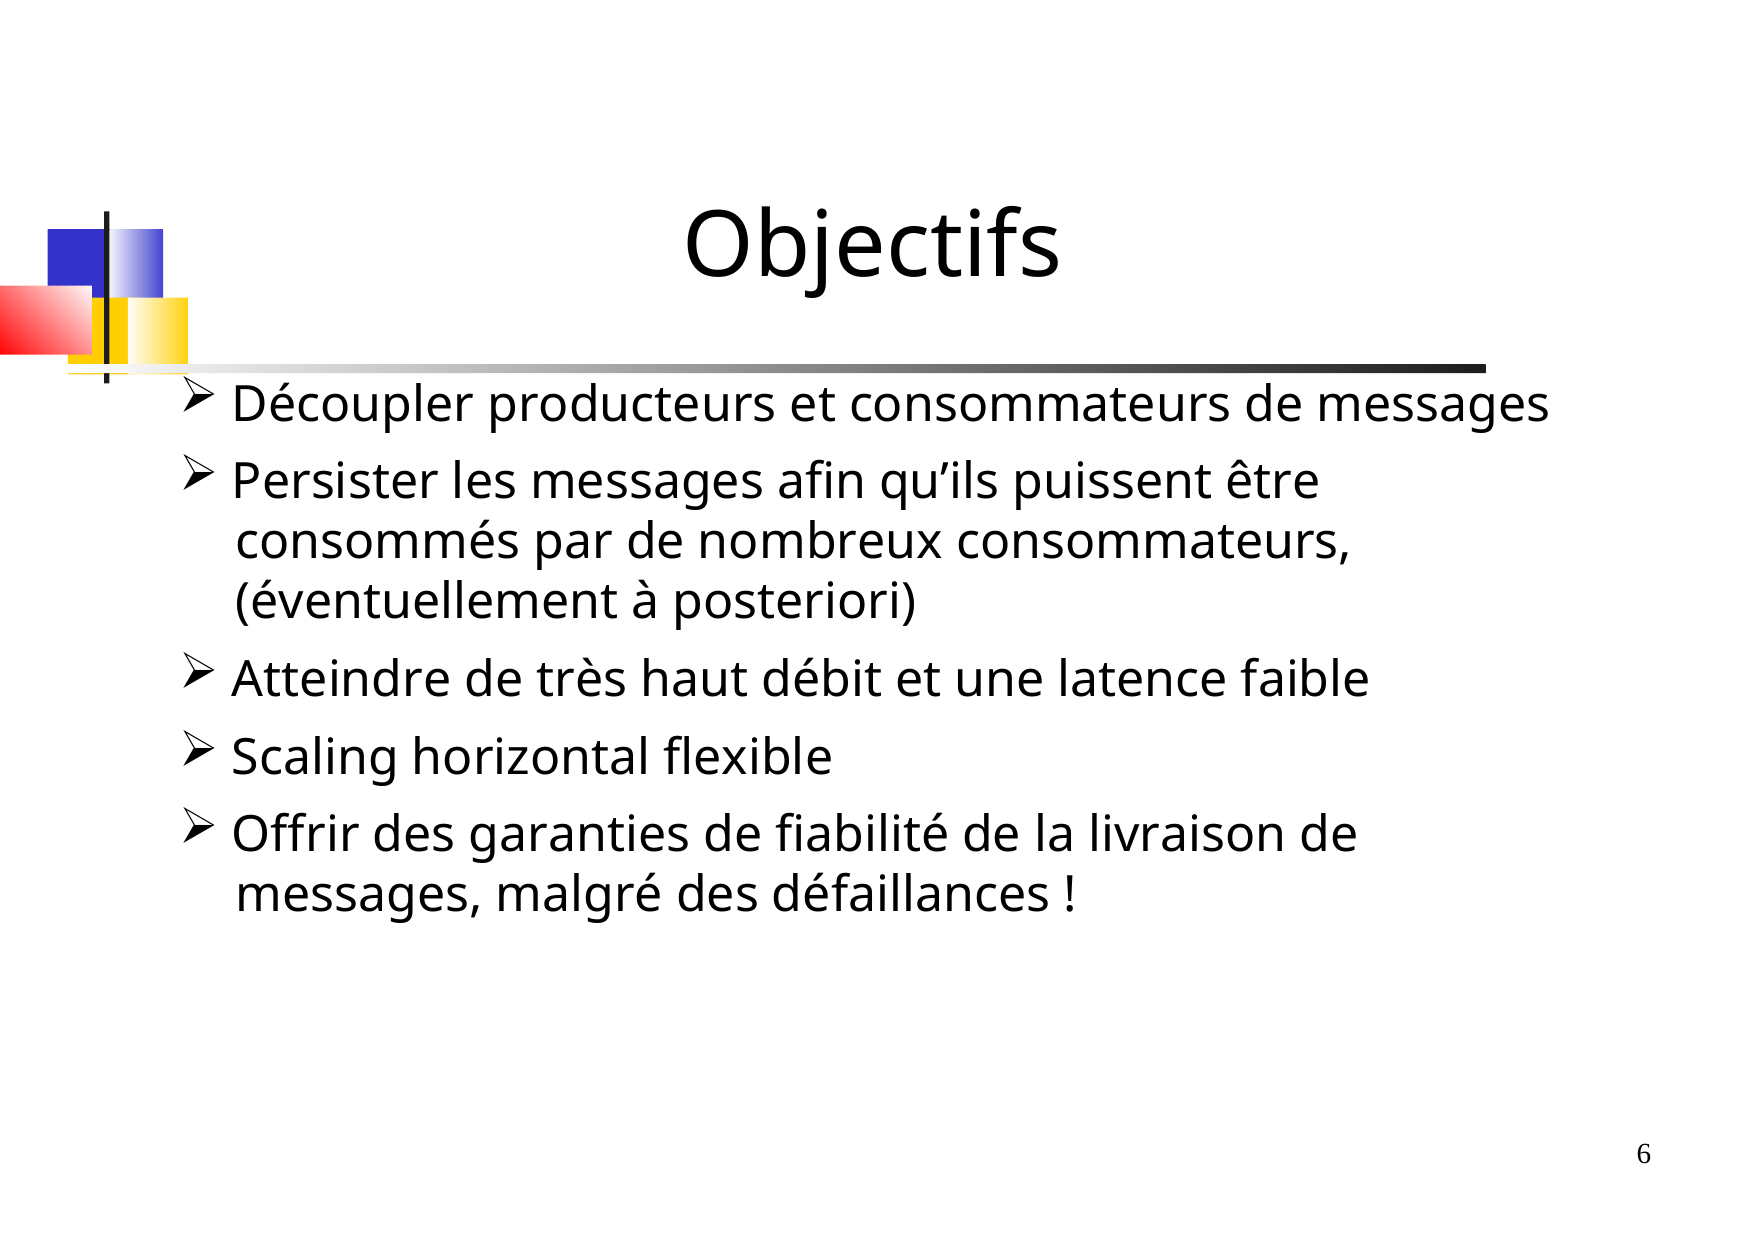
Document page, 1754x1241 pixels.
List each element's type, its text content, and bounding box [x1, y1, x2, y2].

title Objectifs [179, 139, 1567, 351]
list Découpler producteurs et consommateurs de messages Persister les messages afin qu’ils puissent être consommés par de nombreux consommateurs, (éventuellement à posteriori) Atteindre de très haut débit et une latence faible Scaling horizontal flexible Offrir des garanties de fiabilité de la livraison de messages, malgré des défaillances ! [179, 371, 1567, 1091]
